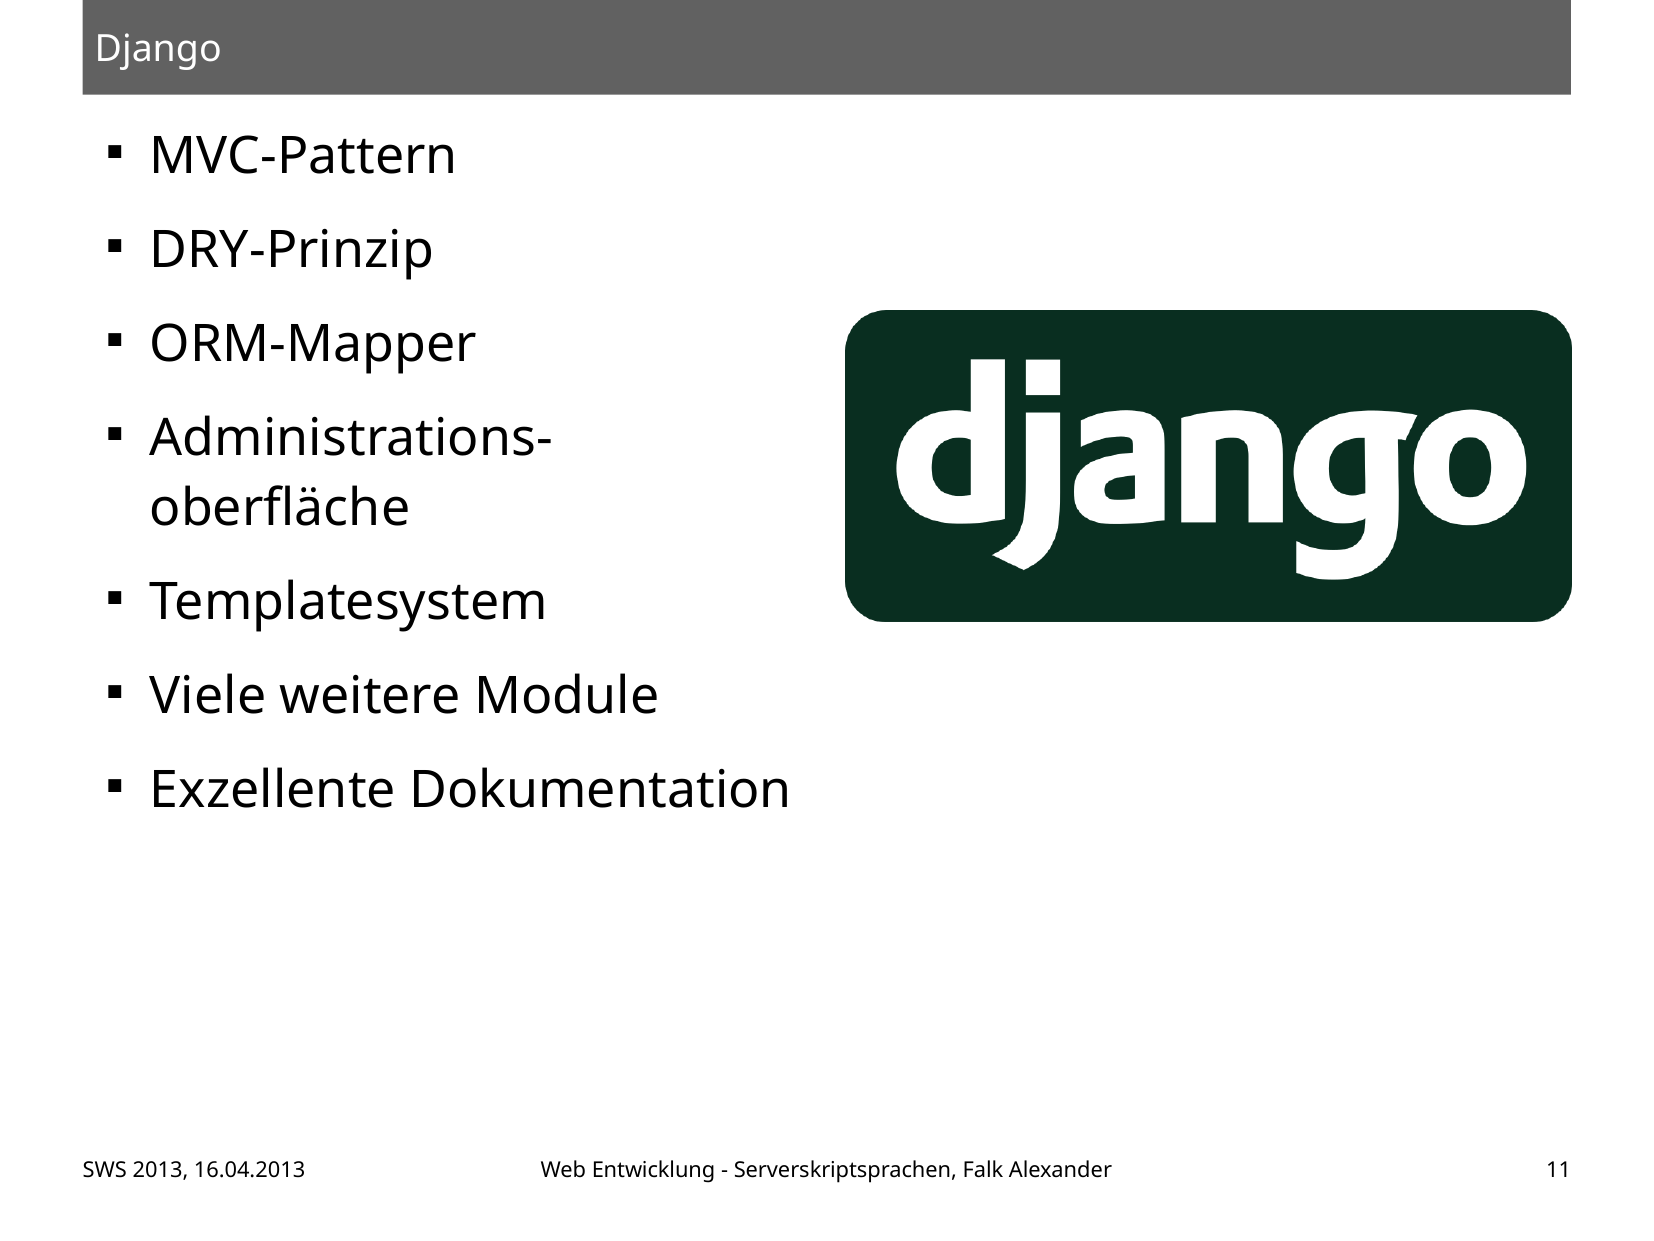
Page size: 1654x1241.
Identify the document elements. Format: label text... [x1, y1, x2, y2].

title Django [82, 0, 1571, 95]
list MVC-Pattern DRY-Prinzip ORM-Mapper Administrations- oberfläche Templatesystem Viele weitere Module Exzellente Dokumentation [82, 106, 809, 898]
picture [845, 161, 1572, 771]
